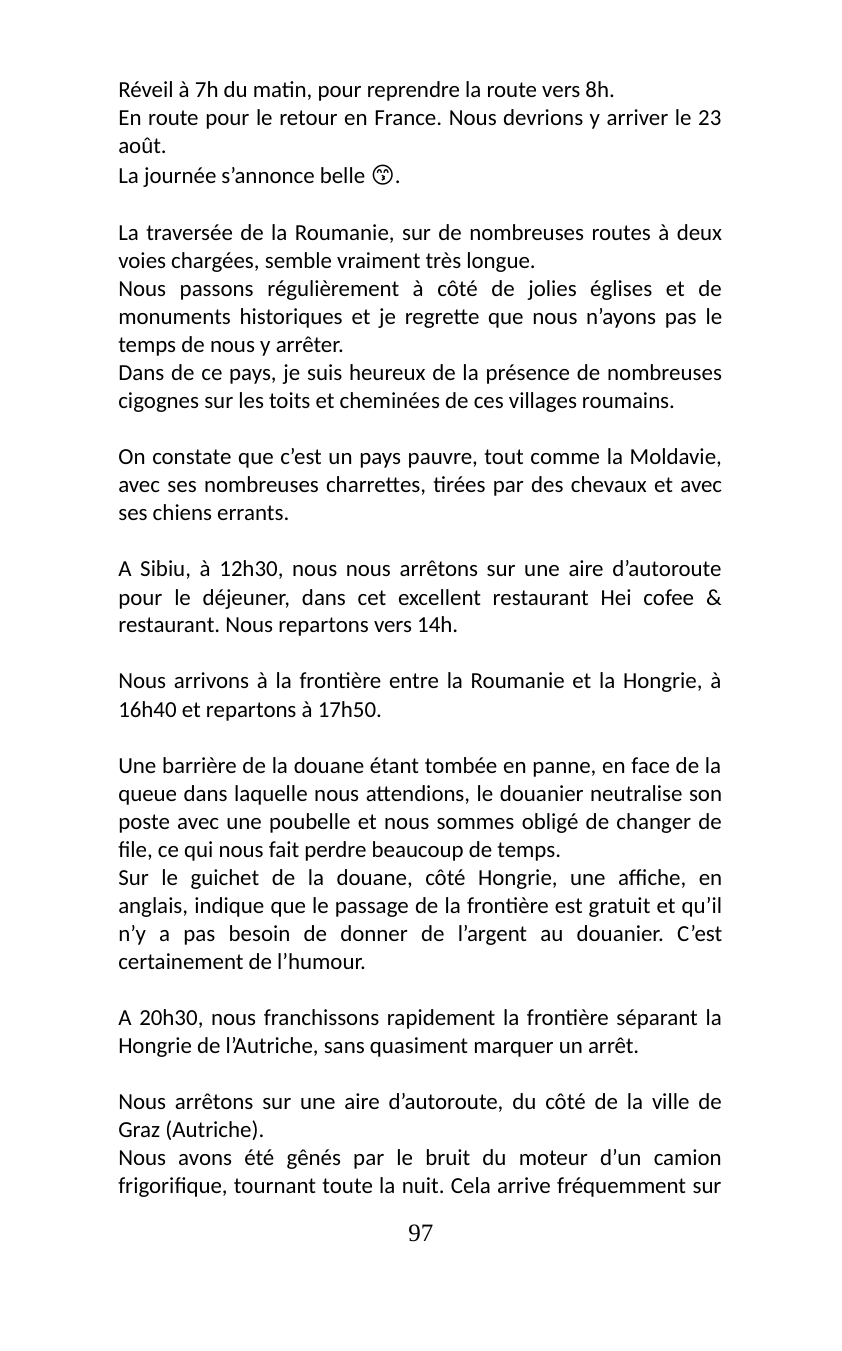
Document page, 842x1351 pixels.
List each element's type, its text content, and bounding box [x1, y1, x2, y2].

text Une barrière de la douane étant tombée en panne, en face de la queue dans laquelle nous attendions, le douanier neutralise son poste avec une poubelle et nous sommes obligé de changer de file, ce qui nous fait perdre beaucoup de temps. [118, 751, 723, 863]
text Nous arrêtons sur une aire d’autoroute, du côté de la ville de Graz (Autriche). [118, 1087, 723, 1143]
text Nous avons été gênés par le bruit du moteur d’un camion frigorifique, tournant toute la nuit. Cela arrive fréquemment sur [118, 1143, 723, 1199]
text Dans de ce pays, je suis heureux de la présence de nombreuses cigognes sur les toits et cheminées de ces villages roumains. [118, 358, 723, 414]
text A 20h30, nous franchissons rapidement la frontière séparant la Hongrie de l’Autriche, sans quasiment marquer un arrêt. [118, 1003, 723, 1059]
text Réveil à 7h du matin, pour reprendre la route vers 8h. [118, 75, 723, 103]
text Nous arrivons à la frontière entre la Roumanie et la Hongrie, à 16h40 et repartons à 17h50. [118, 667, 723, 723]
text A Sibiu, à 12h30, nous nous arrêtons sur une aire d’autoroute pour le déjeuner, dans cet excellent restaurant Hei cofee & restaurant. Nous repartons vers 14h. [118, 554, 723, 639]
text On constate que c’est un pays pauvre, tout comme la Moldavie, avec ses nombreuses charrettes, tirées par des chevaux et avec ses chiens errants. [118, 442, 723, 527]
text La traversée de la Roumanie, sur de nombreuses routes à deux voies chargées, semble vraiment très longue. [118, 218, 723, 274]
text Sur le guichet de la douane, côté Hongrie, une affiche, en anglais, indique que le passage de la frontière est gratuit et qu’il n’y a pas besoin de donner de l’argent au douanier. C’est certainement de l’humour. [118, 863, 723, 975]
text La journée s’annonce belle 😙. [118, 159, 723, 190]
text Nous passons régulièrement à côté de jolies églises et de monuments historiques et je regrette que nous n’ayons pas le temps de nous y arrêter. [118, 274, 723, 358]
text En route pour le retour en France. Nous devrions y arriver le 23 août. [118, 103, 723, 159]
